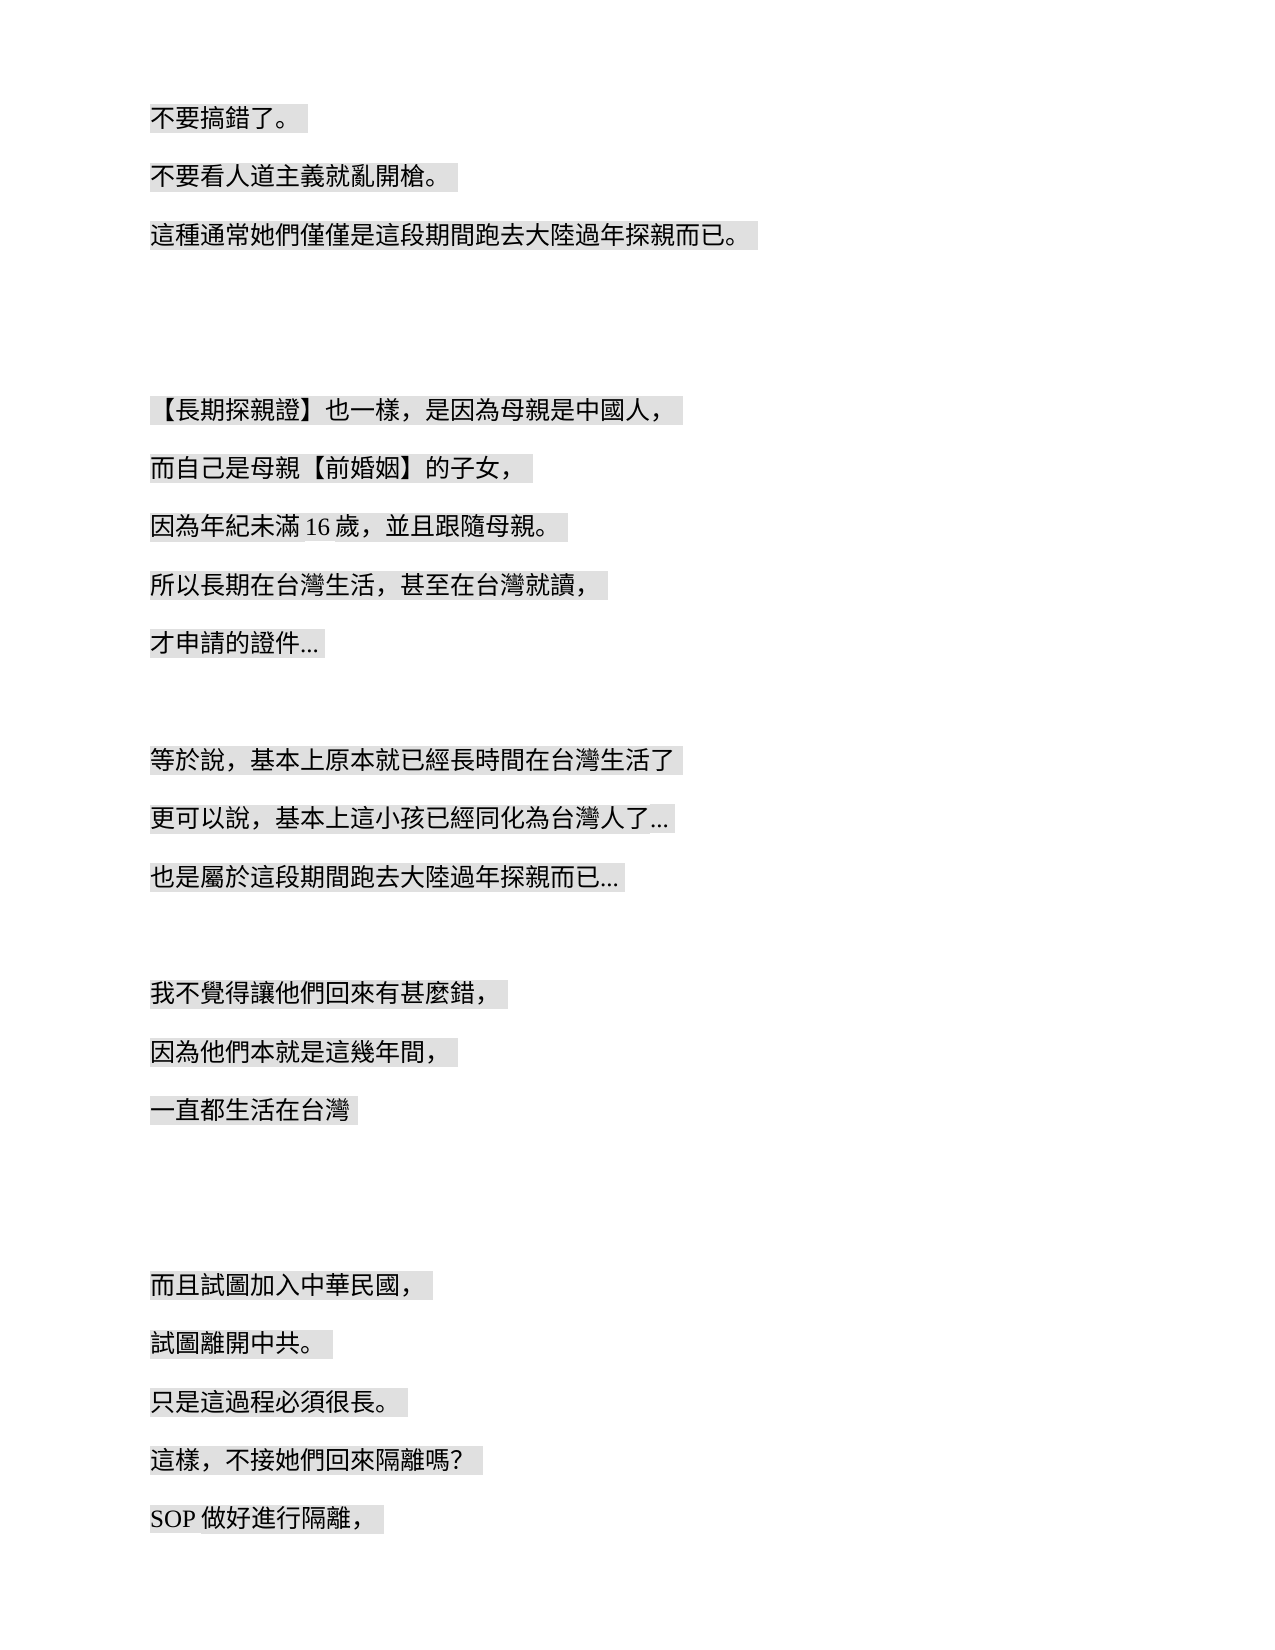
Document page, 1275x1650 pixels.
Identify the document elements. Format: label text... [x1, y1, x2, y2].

text 不要搞錯了。 不要看人道主義就亂開槍。 這種通常她們僅僅是這段期間跑去大陸過年探親而已。 【長期探親證】也一樣，是因為母親是中國人， 而自己是母親【前婚姻】的子女， 因為年紀未滿16歲，並且跟隨母親。 所以長期在台灣生活，甚至在台灣就讀， 才申請的證件... 等於說，基本上原本就已經長時間在台灣生活了 更可以說，基本上這小孩已經同化為台灣人了... 也是屬於這段期間跑去大陸過年探親而已... 我不覺得讓他們回來有甚麼錯， 因為他們本就是這幾年間， 一直都生活在台灣 而且試圖加入中華民國， 試圖離開中共。 只是這過程必須很長。 這樣，不接她們回來隔離嗎？ SOP做好進行隔離， [150, 75, 1125, 1563]
